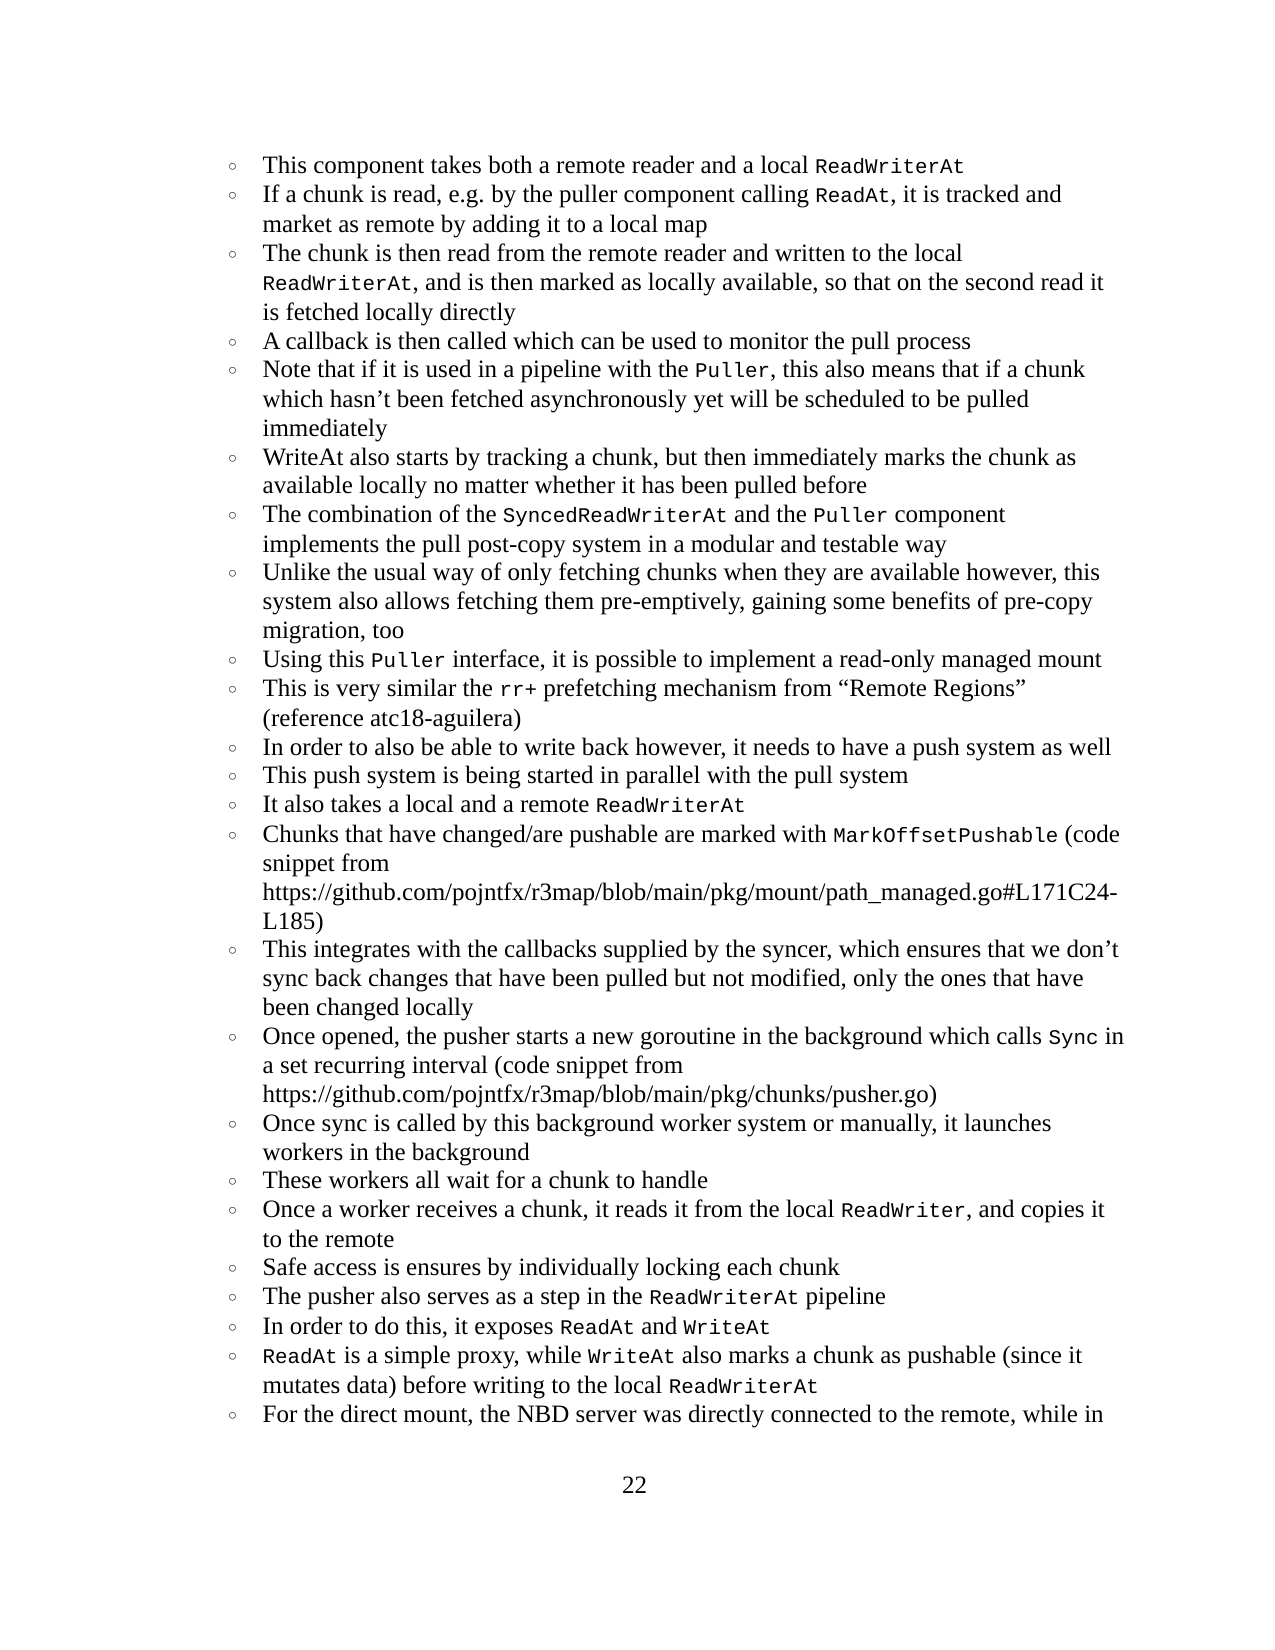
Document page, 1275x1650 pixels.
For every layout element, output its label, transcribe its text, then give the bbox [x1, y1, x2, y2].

list These workers all wait for a chunk to handle [225, 1165, 1125, 1194]
list ReadAt is a simple proxy, while WriteAt also marks a chunk as pushable (since it mutates data) before writing to the local ReadWriterAt [225, 1340, 1125, 1399]
list Chunks that have changed/are pushable are marked with MarkOffsetPushable (code snippet from https://github.com/pojntfx/r3map/blob/main/pkg/mount/path_managed.go#L171C24-L185) [225, 819, 1125, 934]
list In order to also be able to write back however, it needs to have a push system as well [225, 732, 1125, 760]
list This integrates with the callbacks supplied by the syncer, which ensures that we don’t sync back changes that have been pulled but not modified, only the ones that have been changed locally [225, 934, 1125, 1021]
list Unlike the usual way of only fetching chunks when they are available however, this system also allows fetching them pre-emptively, gaining some benefits of pre-copy migration, too [225, 557, 1125, 644]
list This push system is being started in parallel with the pull system [225, 760, 1125, 789]
list In order to do this, it exposes ReadAt and WriteAt [225, 1311, 1125, 1340]
list This component takes both a remote reader and a local ReadWriterAt [225, 150, 1125, 179]
list Once a worker receives a chunk, it reads it from the local ReadWriter, and copies it to the remote [225, 1194, 1125, 1252]
list The combination of the SyncedReadWriterAt and the Puller component implements the pull post-copy system in a modular and testable way [225, 499, 1125, 557]
list Using this Puller interface, it is possible to implement a read-only managed mount [225, 644, 1125, 673]
list Safe access is ensures by individually locking each chunk [225, 1252, 1125, 1281]
list If a chunk is read, e.g. by the puller component calling ReadAt, it is tracked and market as remote by adding it to a local map [225, 179, 1125, 238]
list For the direct mount, the NBD server was directly connected to the remote, while in [225, 1399, 1125, 1428]
list It also takes a local and a remote ReadWriterAt [225, 789, 1125, 819]
list This is very similar the rr+ prefetching mechanism from “Remote Regions” (reference atc18-aguilera) [225, 673, 1125, 732]
list Note that if it is used in a pipeline with the Puller, this also means that if a chunk which hasn’t been fetched asynchronously yet will be scheduled to be pulled immediately [225, 354, 1125, 442]
list The chunk is then read from the remote reader and written to the local ReadWriterAt, and is then marked as locally available, so that on the second read it is fetched locally directly [225, 238, 1125, 326]
list WriteAt also starts by tracking a chunk, but then immediately marks the chunk as available locally no matter whether it has been pulled before [225, 442, 1125, 499]
list The pusher also serves as a step in the ReadWriterAt pipeline [225, 1281, 1125, 1311]
list Once opened, the pusher starts a new goroutine in the background which calls Sync in a set recurring interval (code snippet from https://github.com/pojntfx/r3map/blob/main/pkg/chunks/pusher.go) [225, 1021, 1125, 1108]
list A callback is then called which can be used to monitor the pull process [225, 326, 1125, 354]
list Once sync is called by this background worker system or manually, it launches workers in the background [225, 1108, 1125, 1165]
